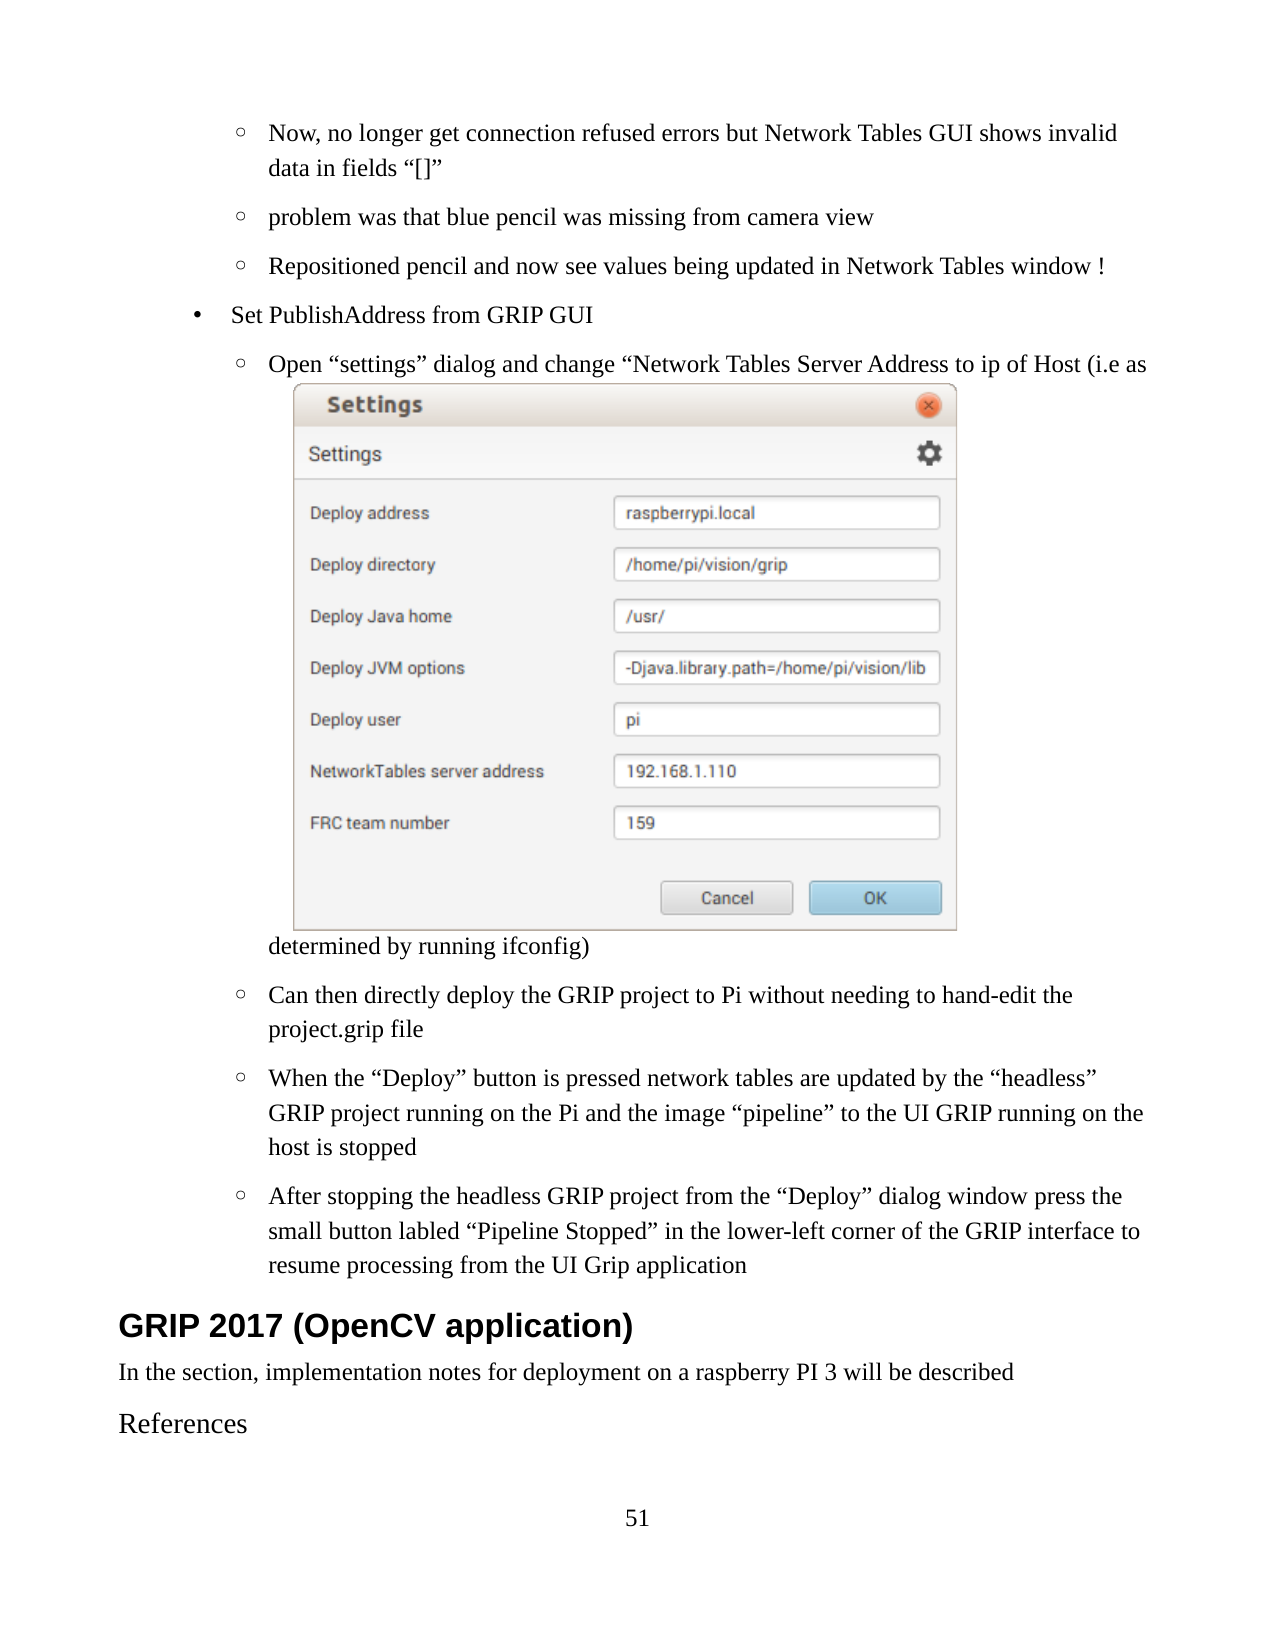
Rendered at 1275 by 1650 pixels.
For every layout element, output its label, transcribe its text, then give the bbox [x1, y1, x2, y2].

picture [293, 383, 958, 931]
list Repositioned pencil and now see values being updated in Network Tables window ! [231, 251, 1157, 279]
subtitle GRIP 2017 (OpenCV application) [118, 1306, 1157, 1344]
list When the “Deploy” button is pressed network tables are updated by the “headless” GRIP project running on the Pi and the image “pipeline” to the UI GRIP running on the host is stopped [231, 1063, 1157, 1161]
list Can then directly deploy the GRIP project to Pi without needing to hand-edit the project.grip file [231, 980, 1157, 1043]
list After stopping the headless GRIP project from the “Deploy” dialog window press the small button labled “Pipeline Stopped” in the lower-left corner of the GRIP interface to resume processing from the UI Grip application [231, 1181, 1157, 1279]
text References [118, 1406, 1157, 1439]
list problem was that blue pencil was missing from camera view [231, 202, 1157, 230]
list Set PublishAddress from GRIP GUI [193, 300, 1157, 328]
list Open “settings” dialog and change “Network Tables Server Address to ip of Host (i.e as determined by running ifconfig) [231, 349, 1157, 959]
list Now, no longer get connection refused errors but Network Tables GUI shows invalid data in fields “[]” [231, 118, 1157, 181]
text In the section, implementation notes for deployment on a raspberry PI 3 will be described [118, 1357, 1157, 1386]
